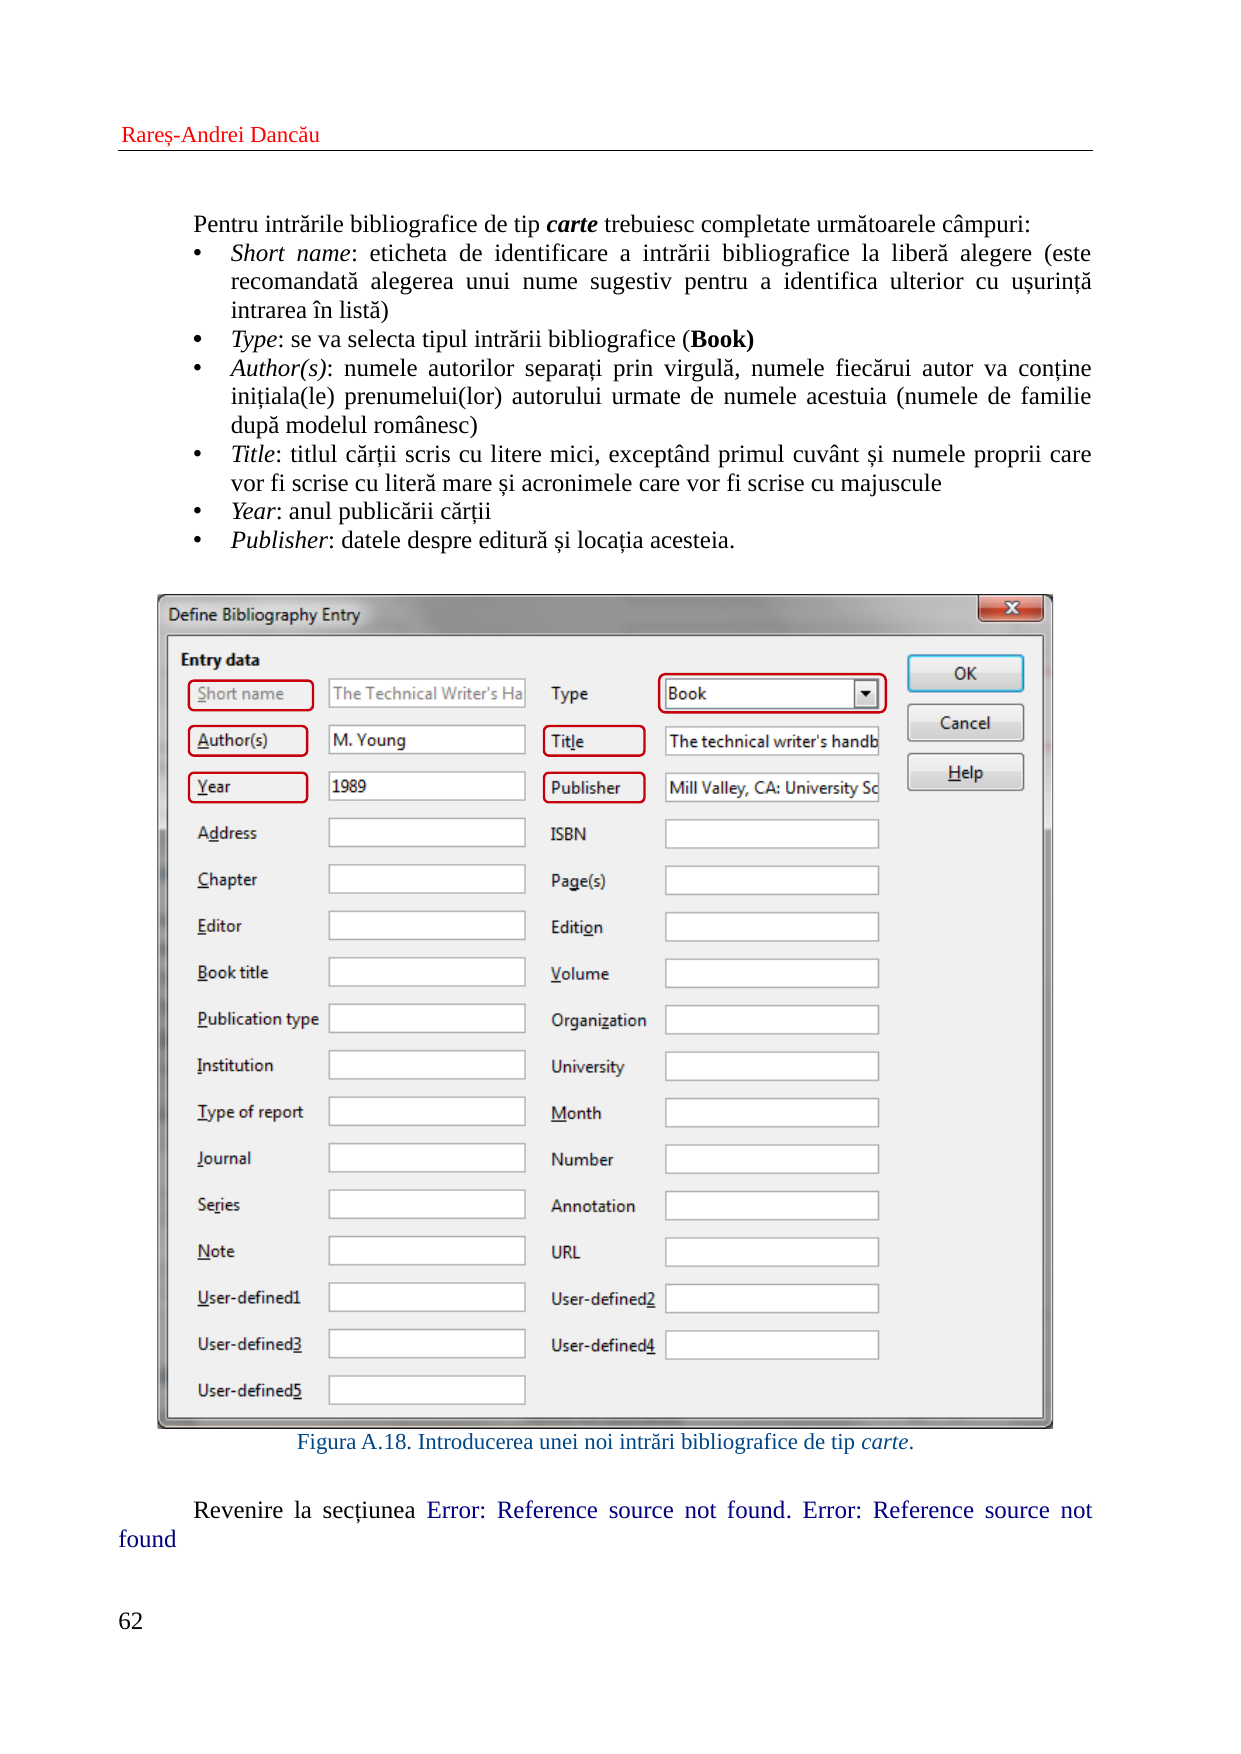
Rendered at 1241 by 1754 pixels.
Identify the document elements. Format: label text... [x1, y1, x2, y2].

list Type: se va selecta tipul intrării bibliografice (Book) [193, 324, 1093, 353]
picture [157, 594, 1054, 1429]
text Pentru intrările bibliografice de tip carte trebuiesc completate următoarele câmpuri: [118, 209, 1093, 238]
text Figura A.18. Introducerea unei noi intrări bibliografice de tip carte. [118, 1429, 1092, 1455]
list Year: anul publicării cărții [193, 496, 1093, 525]
list Title: titlul cărții scris cu litere mici, exceptând primul cuvânt și numele proprii care vor fi scrise cu literă mare și acronimele care vor fi scrise cu majuscule [193, 439, 1093, 496]
list Short name: eticheta de identificare a intrării bibliografice la liberă alegere (este recomandată alegerea unui nume sugestiv pentru a identifica ulterior cu ușurință intrarea în listă) [193, 238, 1093, 324]
list Author(s): numele autorilor separați prin virgulă, numele fiecărui autor va conține inițiala(le) prenumelui(lor) autorului urmate de numele acestuia (numele de familie după modelul românesc) [193, 353, 1093, 439]
text Revenire la secțiunea Error: Reference source not found. Error: Reference source not found [118, 1495, 1093, 1553]
list Publisher: datele despre editură și locația acesteia. [193, 525, 1093, 554]
